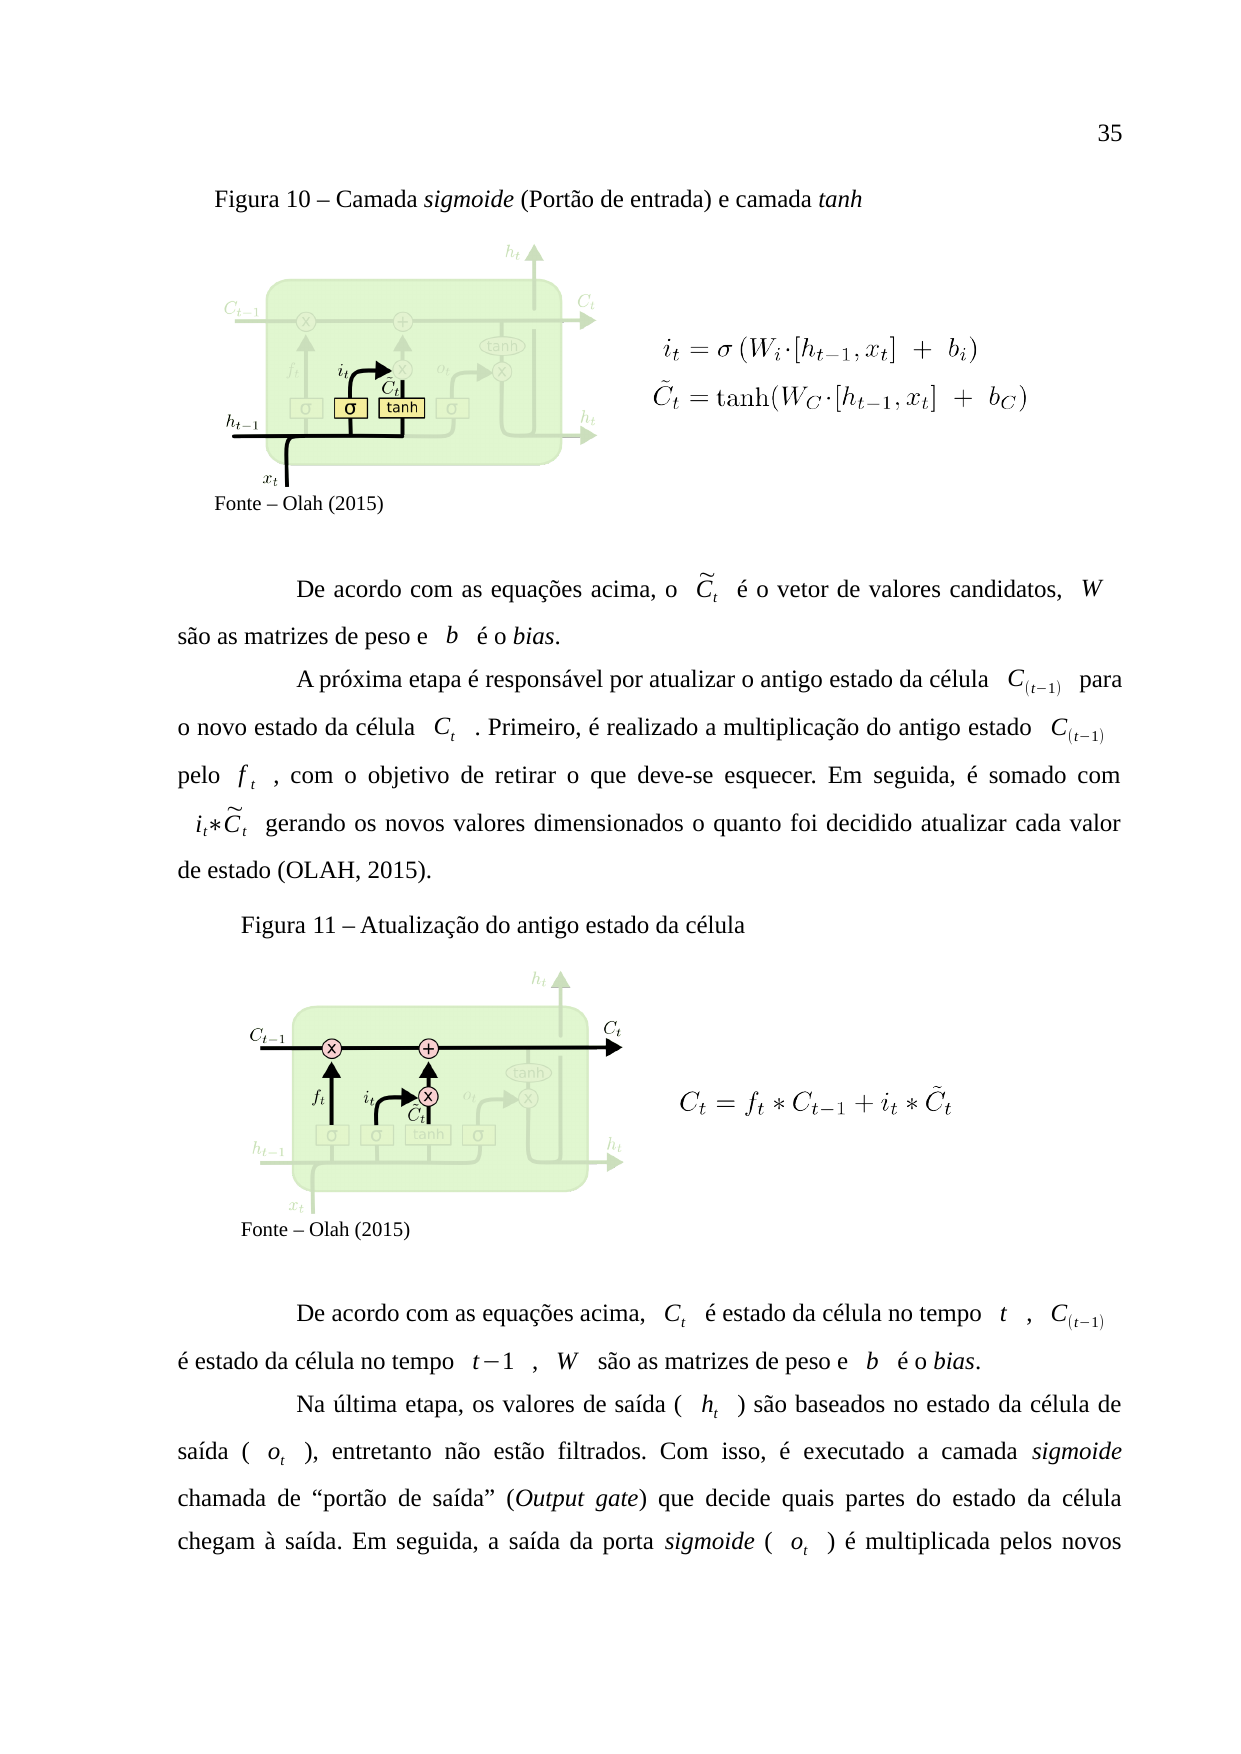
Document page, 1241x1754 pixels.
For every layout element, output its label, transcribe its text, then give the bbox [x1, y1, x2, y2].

text Fonte – Olah (2015) [214, 491, 1032, 515]
text De acordo com as equações acima, oé o vetor de valores candidatos,são as matrizes de peso eé o bias. [177, 573, 1122, 649]
text A próxima etapa é responsável por atualizar o antigo estado da célulapara o novo estado da célula. Primeiro, é realizado a multiplicação do antigo estadopelo, com o objetivo de retirar o que deve-se esquecer. Em seguida, é somado comgerando os novos valores dimensionados o quanto foi decidido atualizar cada valor de estado (OLAH, 2015). [177, 664, 1122, 884]
text Na última etapa, os valores de saída () são baseados no estado da célula de saída (), entretanto não estão filtrados. Com isso, é executado a camada sigmoide chamada de “portão de saída” (Output gate) que decide quais partes do estado da célula chegam à saída. Em seguida, a saída da porta sigmoide () é multiplicada pelos novos [177, 1389, 1122, 1559]
text Fonte – Olah (2015) [241, 1217, 1058, 1241]
picture [240, 964, 1059, 1217]
text Figura 10 – Camada sigmoide (Portão de entrada) e camada tanh [214, 184, 1032, 213]
text Figura 11 – Atualização do antigo estado da célula [241, 911, 1058, 939]
text De acordo com as equações acima,é estado da célula no tempo,é estado da célula no tempo,são as matrizes de peso eé o bias. [177, 1298, 1122, 1375]
picture [214, 238, 1032, 491]
